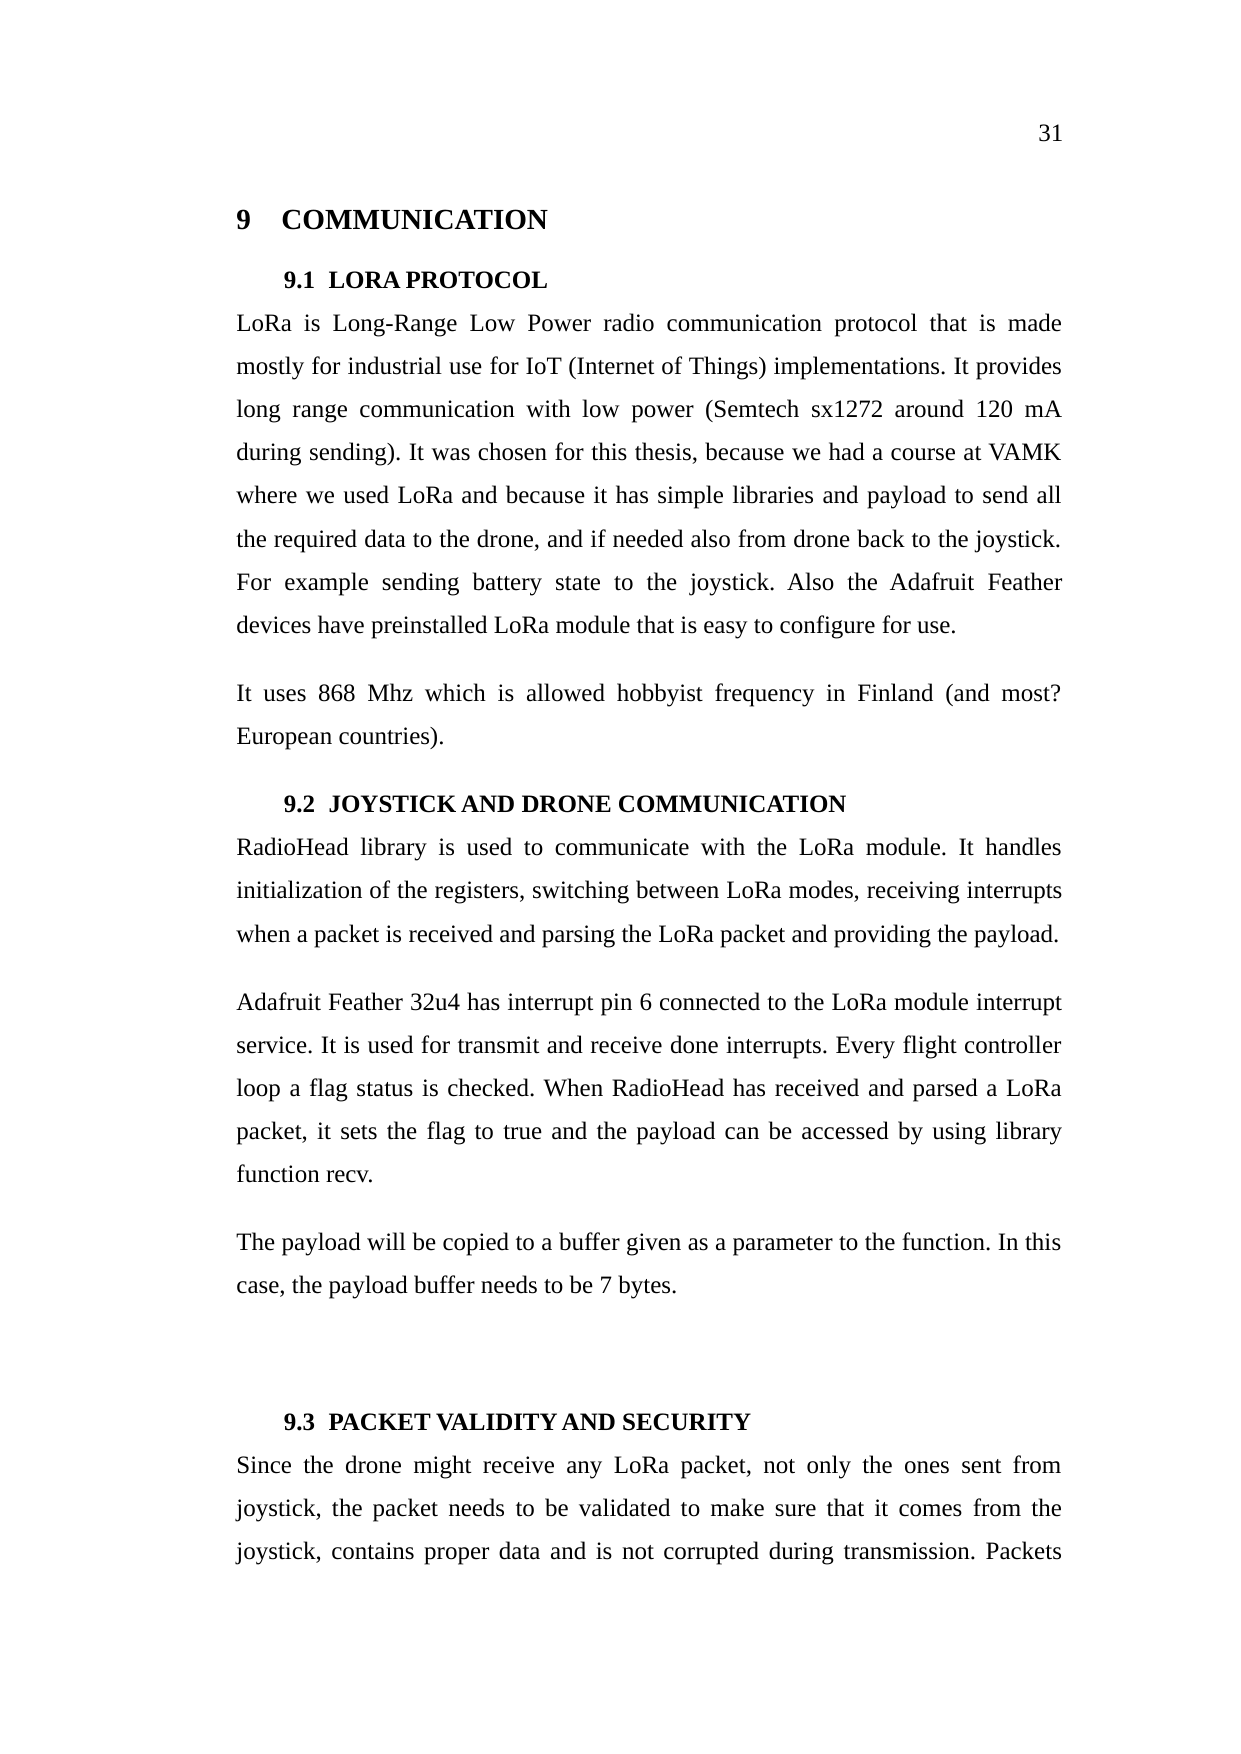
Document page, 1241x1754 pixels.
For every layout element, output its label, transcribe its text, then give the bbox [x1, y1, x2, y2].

subtitle Packet validity and security [283, 1407, 1063, 1436]
text Since the drone might receive any LoRa packet, not only the ones sent from joystick, the packet needs to be validated to make sure that it comes from the joystick, contains proper data and is not corrupted during transmission. Packets [236, 1450, 1063, 1565]
text The payload will be copied to a buffer given as a parameter to the function. In this case, the payload buffer needs to be 7 bytes. [236, 1227, 1063, 1299]
subtitle Communication [236, 202, 1063, 236]
text Adafruit Feather 32u4 has interrupt pin 6 connected to the LoRa module interrupt service. It is used for transmit and receive done interrupts. Every flight controller loop a flag status is checked. When RadioHead has received and parsed a LoRa packet, it sets the flag to true and the payload can be accessed by using library function recv. [236, 987, 1063, 1188]
text RadioHead library is used to communicate with the LoRa module. It handles initialization of the registers, switching between LoRa modes, receiving interrupts when a packet is received and parsing the LoRa packet and providing the payload. [236, 832, 1063, 947]
text It uses 868 Mhz which is allowed hobbyist frequency in Finland (and most? European countries). [236, 678, 1063, 750]
subtitle Joystick and drone communication [283, 789, 1063, 818]
subtitle Lora protocol [283, 265, 1063, 294]
text LoRa is Long-Range Low Power radio communication protocol that is made mostly for industrial use for IoT (Internet of Things) implementations. It provides long range communication with low power (Semtech sx1272 around 120 mA during sending). It was chosen for this thesis, because we had a course at VAMK where we used LoRa and because it has simple libraries and payload to send all the required data to the drone, and if needed also from drone back to the joystick. For example sending battery state to the joystick. Also the Adafruit Feather devices have preinstalled LoRa module that is easy to configure for use. [236, 308, 1063, 639]
